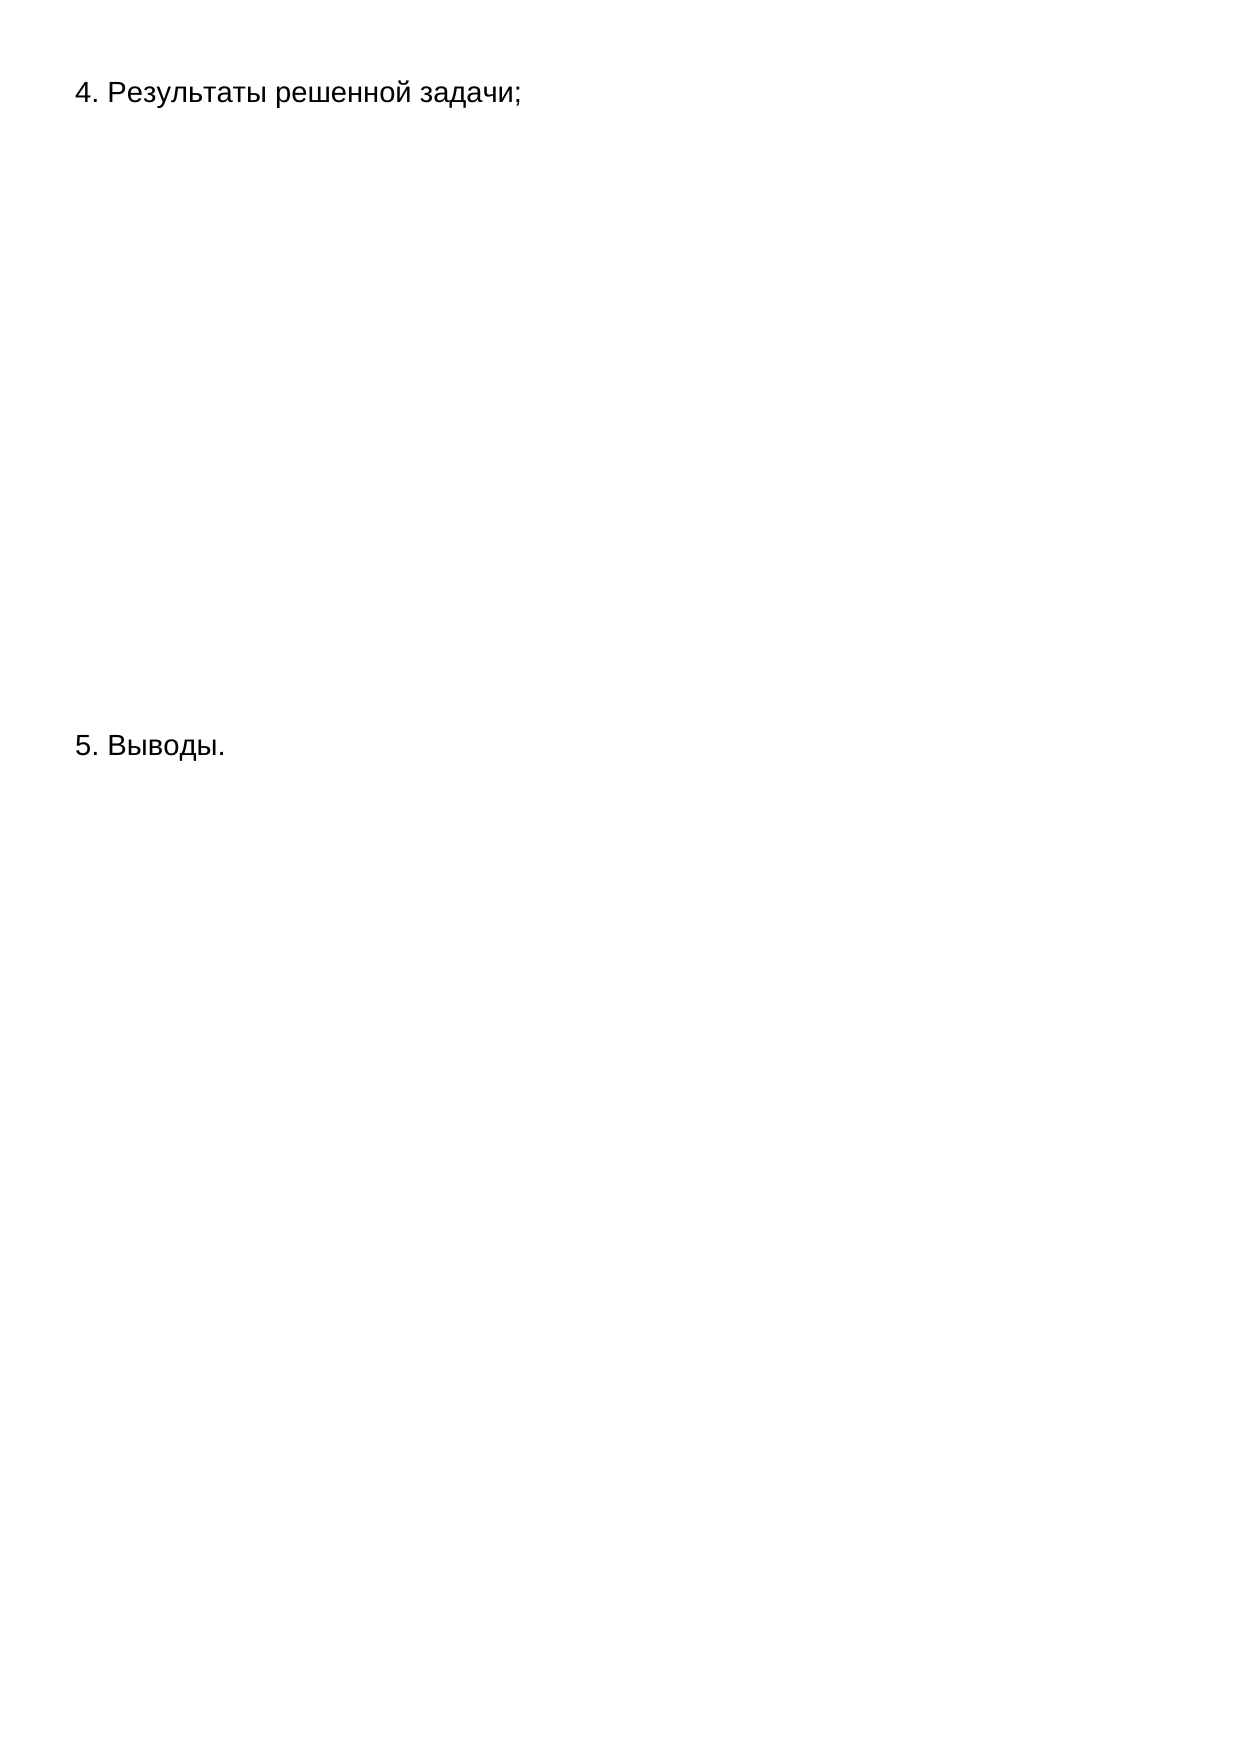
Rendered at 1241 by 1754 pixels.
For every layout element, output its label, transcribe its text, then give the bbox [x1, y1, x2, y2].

text 4. Результаты решенной задачи; [75, 75, 1165, 108]
text 5. Выводы. [75, 728, 1165, 762]
